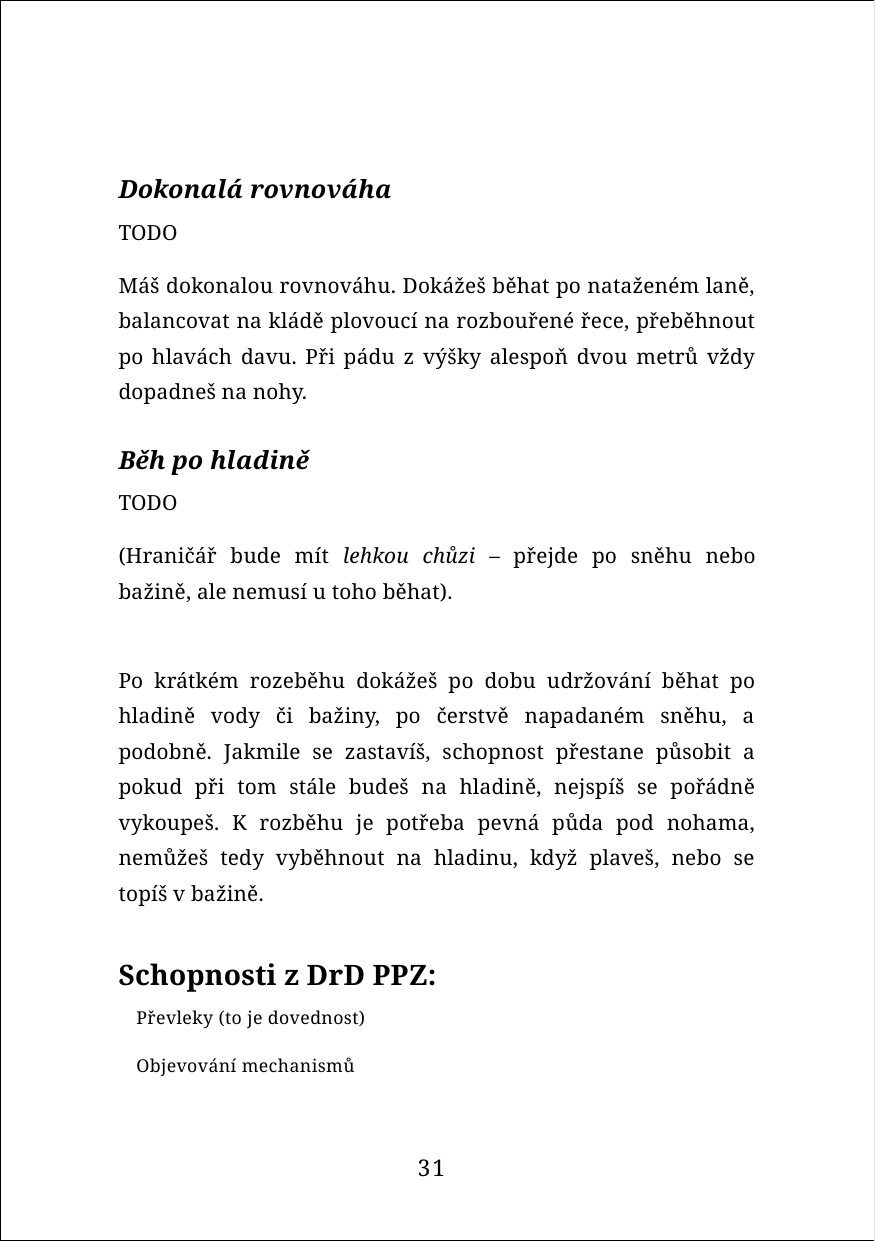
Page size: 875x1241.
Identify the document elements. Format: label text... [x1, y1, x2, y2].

subtitle Schopnosti z DrD PPZ: [118, 956, 756, 994]
text Převleky (to je dovednost) [136, 1006, 756, 1030]
text (Hraničář bude mít lehkou chůzi – přejde po sněhu nebo bažině, ale nemusí u toho běhat). [118, 541, 756, 641]
text TODO [118, 488, 756, 517]
subtitle Dokonalá rovnováha [118, 172, 756, 206]
text TODO [118, 218, 756, 246]
text Máš dokonalou rovnováhu. Dokážeš běhat po nataženém laně, balancovat na kládě plovoucí na rozbouřené řece, přeběhnout po hlavách davu. Při pádu z výšky alespoň dvou metrů vždy dopadneš na nohy. [118, 271, 756, 406]
subtitle Běh po hladině [118, 442, 756, 476]
text Objevování mechanismů [136, 1054, 756, 1078]
text Po krátkém rozeběhu dokážeš po dobu udržování běhat po hladině vody či bažiny, po čerstvě napadaném sněhu, a podobně. Jakmile se zastavíš, schopnost přestane působit a pokud při tom stále budeš na hladině, nejspíš se pořádně vykoupeš. K rozběhu je potřeba pevná půda pod nohama, nemůžeš tedy vyběhnout na hladinu, když plaveš, nebo se topíš v bažině. [118, 666, 756, 907]
